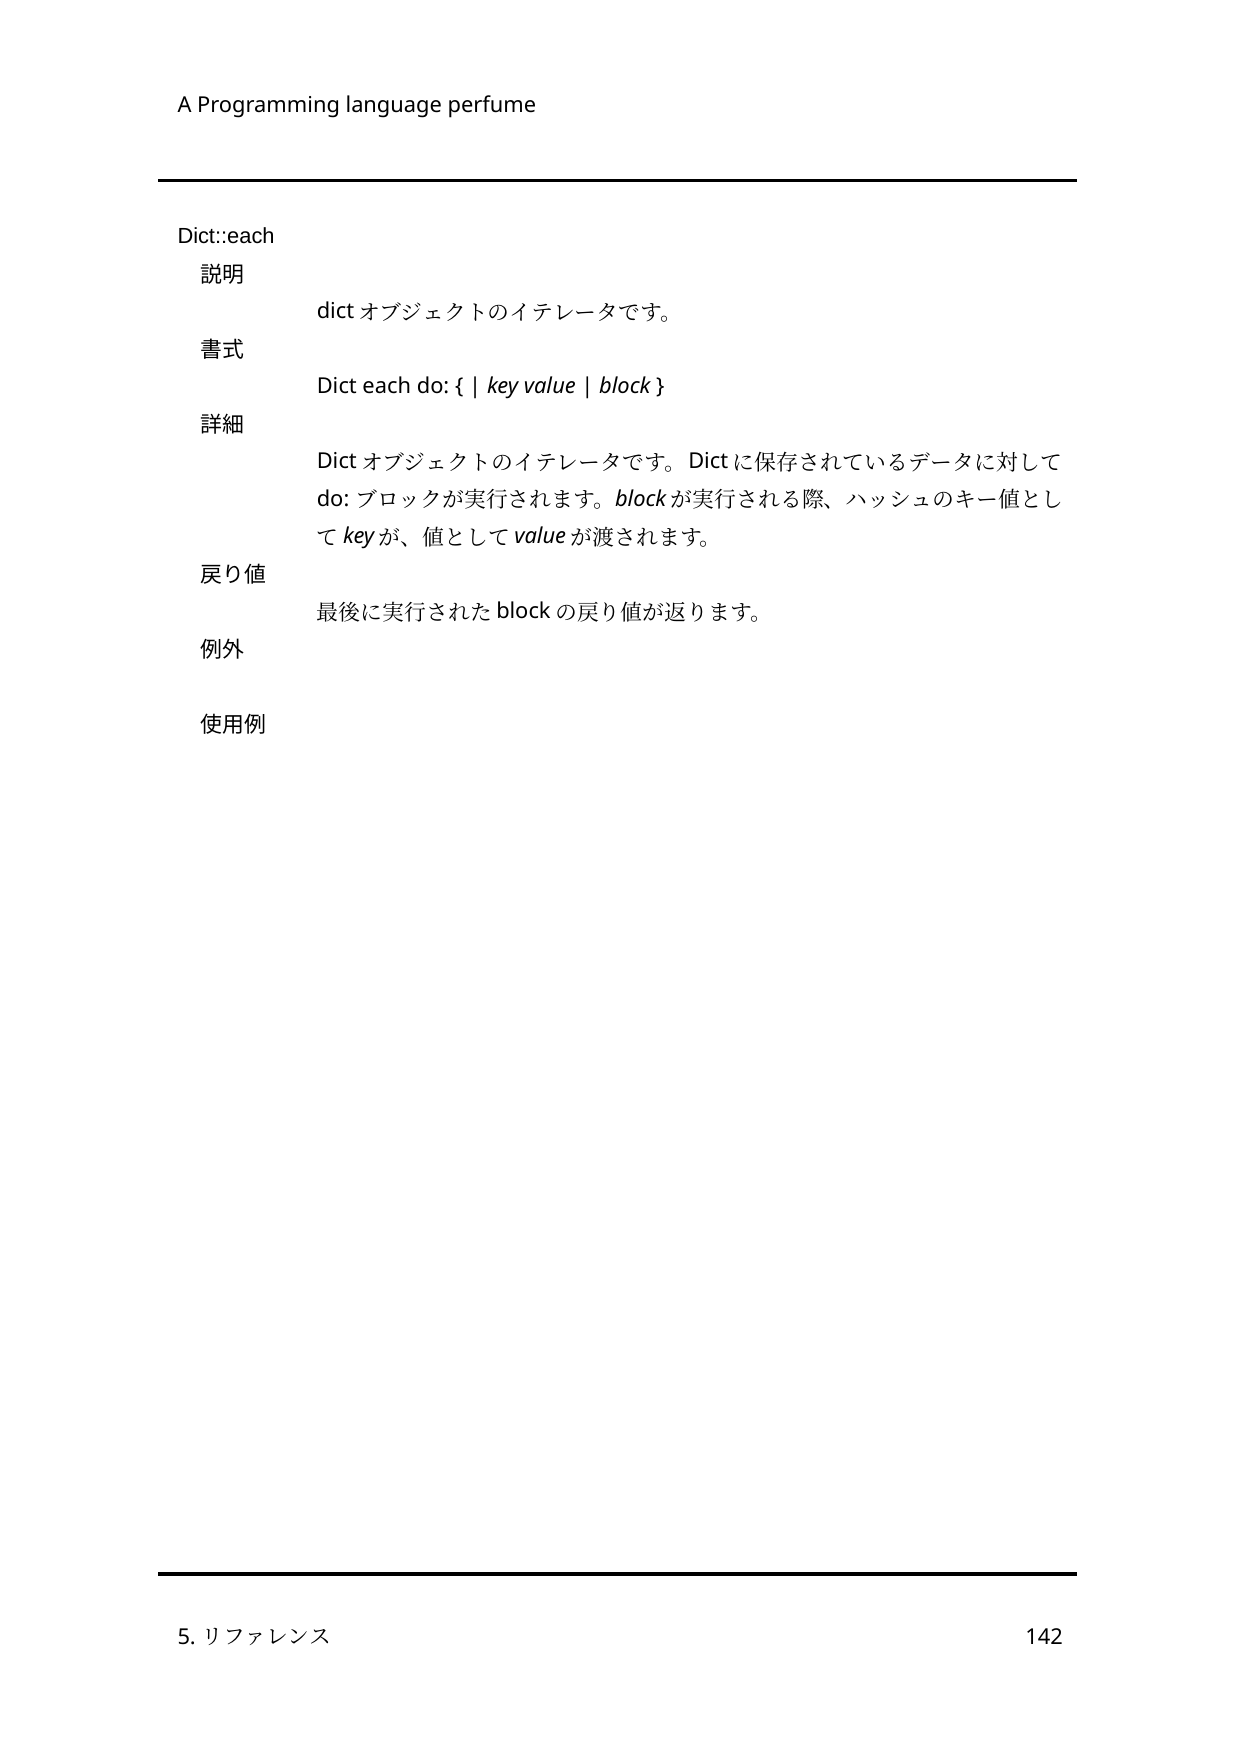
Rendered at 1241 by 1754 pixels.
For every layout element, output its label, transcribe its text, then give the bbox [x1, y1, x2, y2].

table_cell Dict each do: { | key value | block } [317, 329, 1063, 404]
table_cell 書式 [200, 329, 317, 404]
table_cell [317, 629, 1063, 704]
table_header dictオブジェクトのイテレータです。 [317, 254, 1063, 329]
subtitle Dict::each [177, 217, 1063, 254]
table_cell Dictオブジェクトのイテレータです。Dictに保存されているデータに対してdo: ブロックが実行されます。blockが実行される際、ハッシュのキー値としてkeyが、値としてvalueが渡されます。 [317, 404, 1063, 554]
table_cell 例外 [200, 629, 317, 704]
table_cell 使用例 [200, 704, 317, 779]
table_cell 戻り値 [200, 554, 317, 629]
table_cell 最後に実行されたblockの戻り値が返ります。 [317, 554, 1063, 629]
table_cell 詳細 [200, 404, 317, 554]
table_header 説明 [200, 254, 317, 329]
table_cell [317, 704, 1063, 779]
